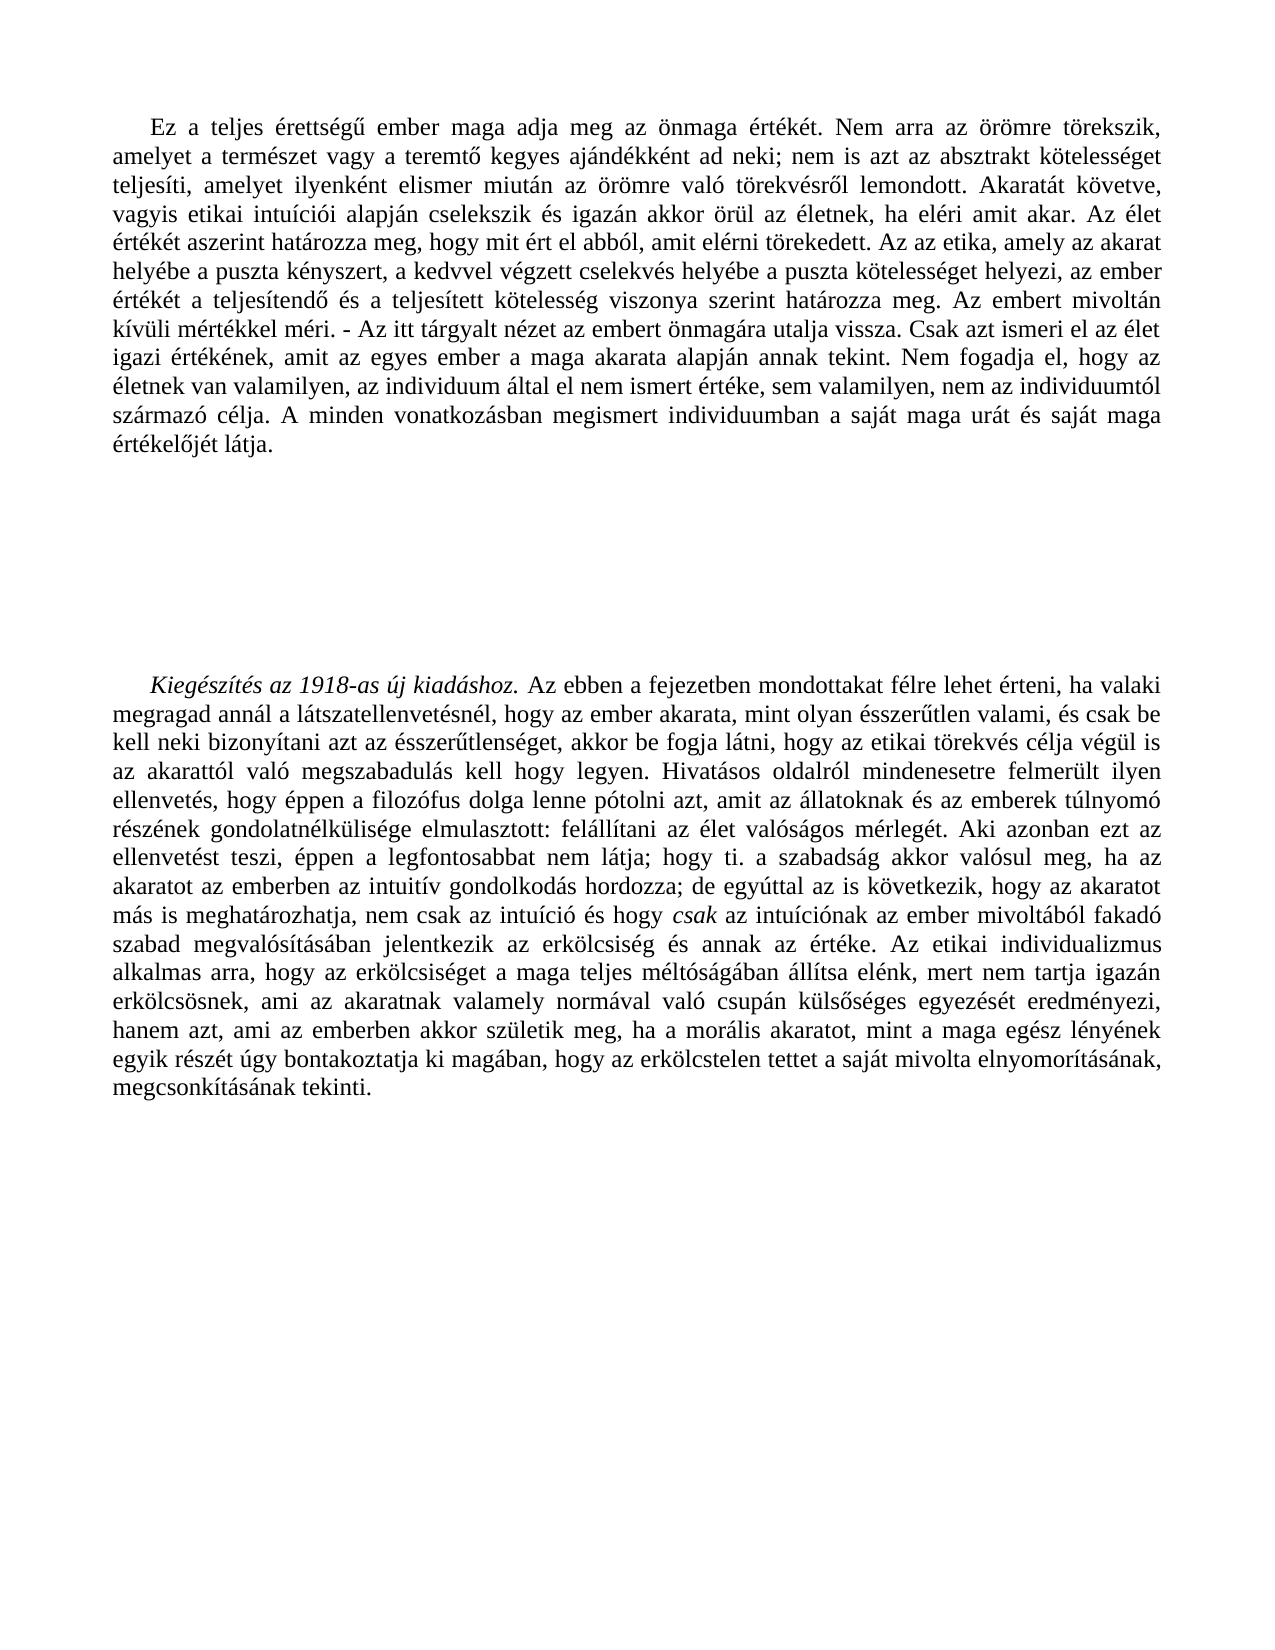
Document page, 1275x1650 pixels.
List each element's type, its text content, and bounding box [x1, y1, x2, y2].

text Kiegészítés az 1918-as új kiadáshoz. Az ebben a fejezetben mondottakat félre lehet érteni, ha valaki megragad annál a látszatellenvetésnél, hogy az ember akarata, mint olyan ésszerűtlen valami, és csak be kell neki bizonyítani azt az ésszerűtlenséget, akkor be fogja látni, hogy az etikai törekvés célja végül is az akarattól való megszabadulás kell hogy legyen. Hivatásos oldalról mindenesetre felmerült ilyen ellenvetés, hogy éppen a filozófus dolga lenne pótolni azt, amit az állatoknak és az emberek túlnyomó részének gondolatnélkülisége elmulasztott: felállítani az élet valóságos mérlegét. Aki azonban ezt az ellenvetést teszi, éppen a legfontosabbat nem látja; hogy ti. a szabadság akkor valósul meg, ha az akaratot az emberben az intuitív gondolkodás hordozza; de egyúttal az is következik, hogy az akaratot más is meghatározhatja, nem csak az intuíció és hogy csak az intuíciónak az ember mivoltából fakadó szabad megvalósításában jelentkezik az erkölcsiség és annak az értéke. Az etikai individualizmus alkalmas arra, hogy az erkölcsiséget a maga teljes méltóságában állítsa elénk, mert nem tartja igazán erkölcsösnek, ami az akaratnak valamely normával való csupán külsőséges egyezését eredményezi, hanem azt, ami az emberben akkor születik meg, ha a morális akaratot, mint a maga egész lényének egyik részét úgy bontakoztatja ki magában, hogy az erkölcstelen tettet a saját mivolta elnyomorításának, megcsonkításának tekinti. [112, 670, 1162, 1101]
text Ez a teljes érettségű ember maga adja meg az önmaga értékét. Nem arra az örömre törekszik, amelyet a természet vagy a teremtő kegyes ajándékként ad neki; nem is azt az absztrakt kötelességet teljesíti, amelyet ilyenként elismer miután az örömre való törekvésről lemondott. Akaratát követve, vagyis etikai intuíciói alapján cselekszik és igazán akkor örül az életnek, ha eléri amit akar. Az élet értékét aszerint határozza meg, hogy mit ért el abból, amit elérni törekedett. Az az etika, amely az akarat helyébe a puszta kényszert, a kedvvel végzett cselekvés helyébe a puszta kötelességet helyezi, az ember értékét a teljesítendő és a teljesített kötelesség viszonya szerint határozza meg. Az embert mivoltán kívüli mértékkel méri. - Az itt tárgyalt nézet az embert önmagára utalja vissza. Csak azt ismeri el az élet igazi értékének, amit az egyes ember a maga akarata alapján annak tekint. Nem fogadja el, hogy az életnek van valamilyen, az individuum által el nem ismert értéke, sem valamilyen, nem az individuumtól származó célja. A minden vonatkozásban megismert individuumban a saját maga urát és saját maga értékelőjét látja. [112, 112, 1162, 457]
